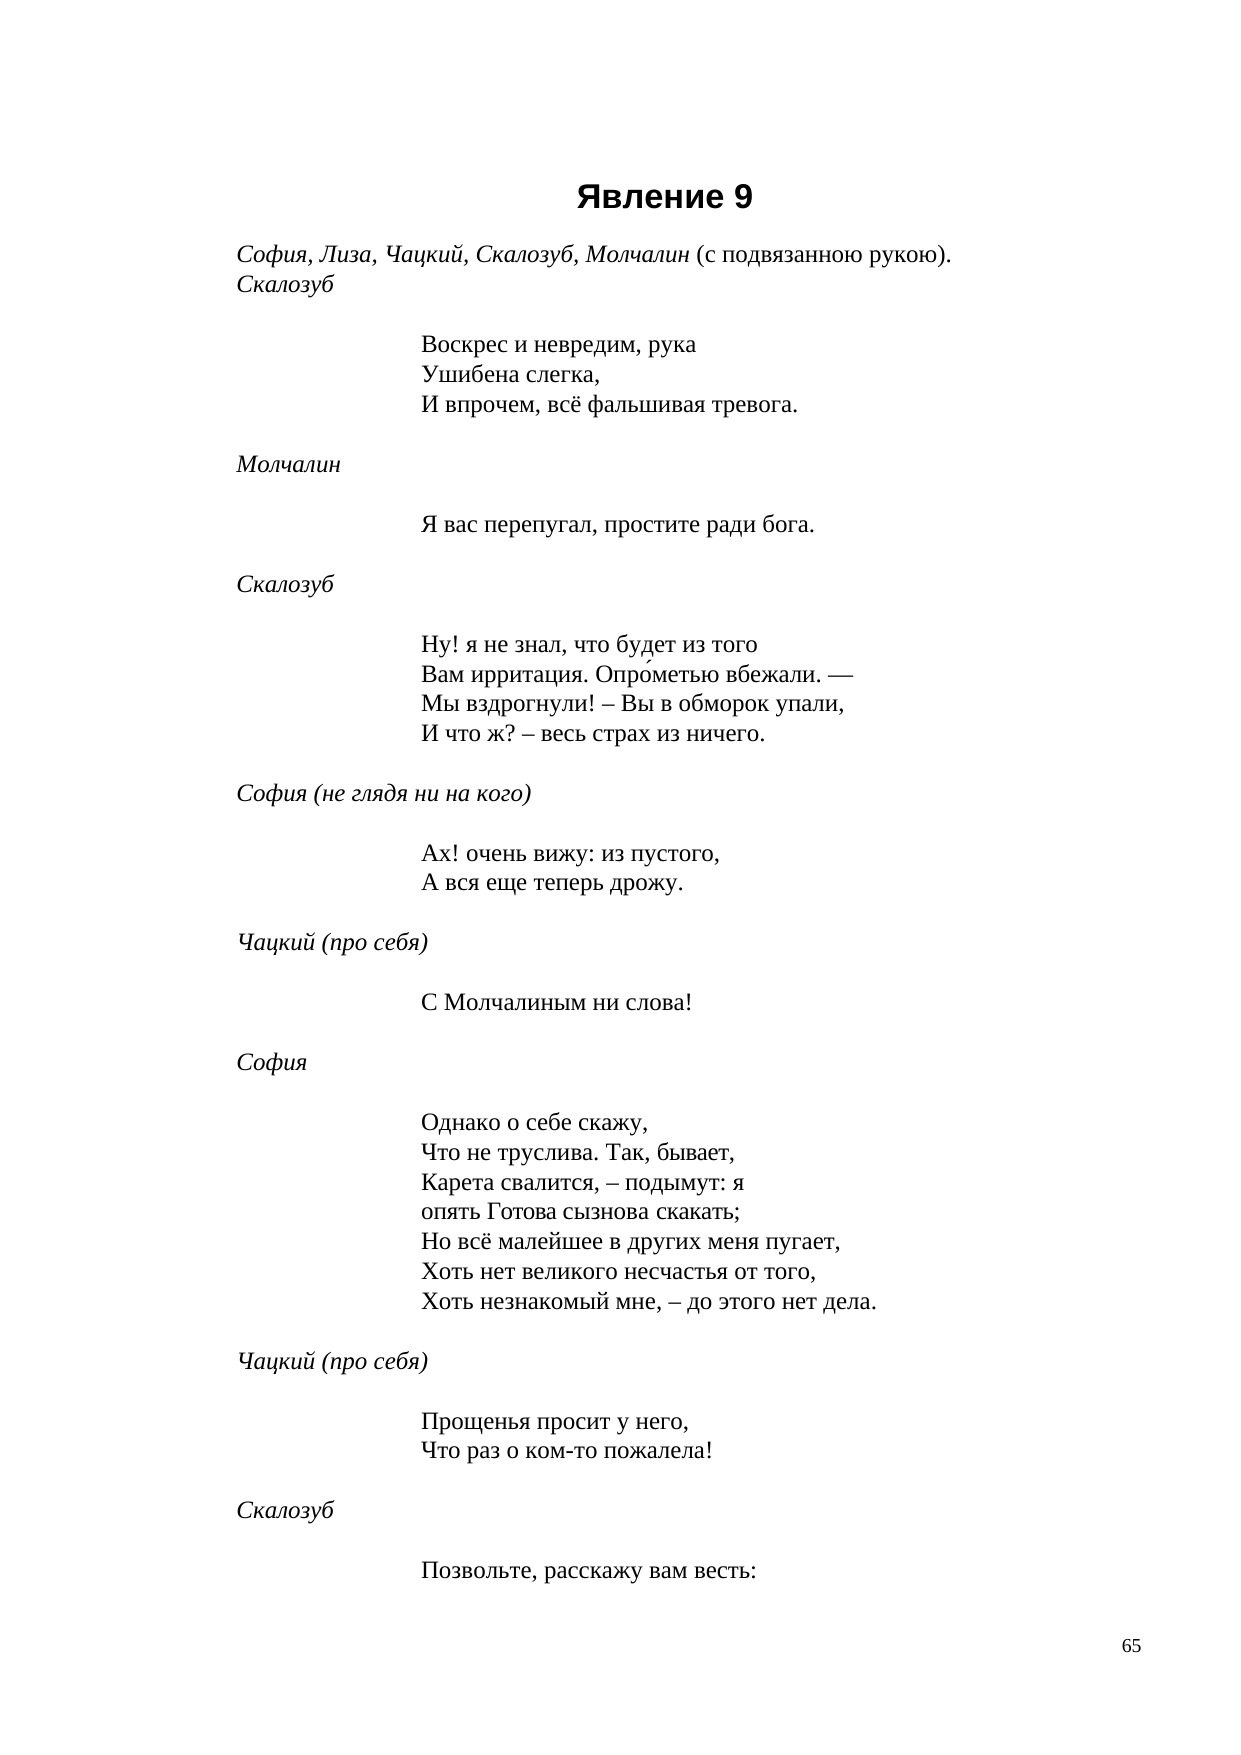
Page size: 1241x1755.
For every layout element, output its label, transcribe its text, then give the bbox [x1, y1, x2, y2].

text Молчалин [236, 449, 1168, 477]
text Прощенья просит у него, Что раз о ком-то пожалела! [421, 1406, 723, 1464]
text И впрочем, всё фальшивая тревога. [421, 389, 1168, 417]
text Чацкий (про себя) [236, 927, 1168, 956]
text Хоть незнакомый мне, – до этого нет дела. [421, 1286, 1168, 1314]
text Но всё малейшее в других меня пугает, Хоть нет великого несчастья от того, [421, 1226, 857, 1285]
text Что не труслива. Так, бывает, Карета свалится, – подымут: я опять Готова сызнова скакать; [421, 1137, 810, 1225]
text Явление 9 [252, 176, 1077, 216]
text Воскрес и невредим, рука Ушибена слегка, [421, 329, 698, 388]
text С Молчалиным ни слова! [421, 987, 1168, 1016]
text Я вас перепугал, простите ради бога. [421, 509, 1168, 537]
text Скалозуб [236, 569, 1168, 597]
text Однако о себе скажу, [421, 1107, 1168, 1136]
text София [236, 1047, 1168, 1076]
text Скалозуб [236, 269, 1168, 298]
text София (не глядя ни на кого) [236, 778, 1168, 807]
text Ах! очень вижу: из пустого, А вся еще теперь дрожу. [421, 838, 733, 896]
text Чацкий (про себя) [236, 1346, 1168, 1374]
text Ну! я не знал, что будет из того [421, 629, 1168, 657]
text Позвольте, расскажу вам весть: [421, 1555, 819, 1584]
text Скалозуб [236, 1495, 1168, 1524]
text София, Лиза, Чацкий, Скалозуб, Молчалин (с подвязанною рукою). [236, 239, 1168, 268]
text Вам ирритация. Опро́метью вбежали. — Мы вздрогнули! – Вы в обморок упали, И что ж? – весь страх из ничего. [421, 659, 855, 747]
